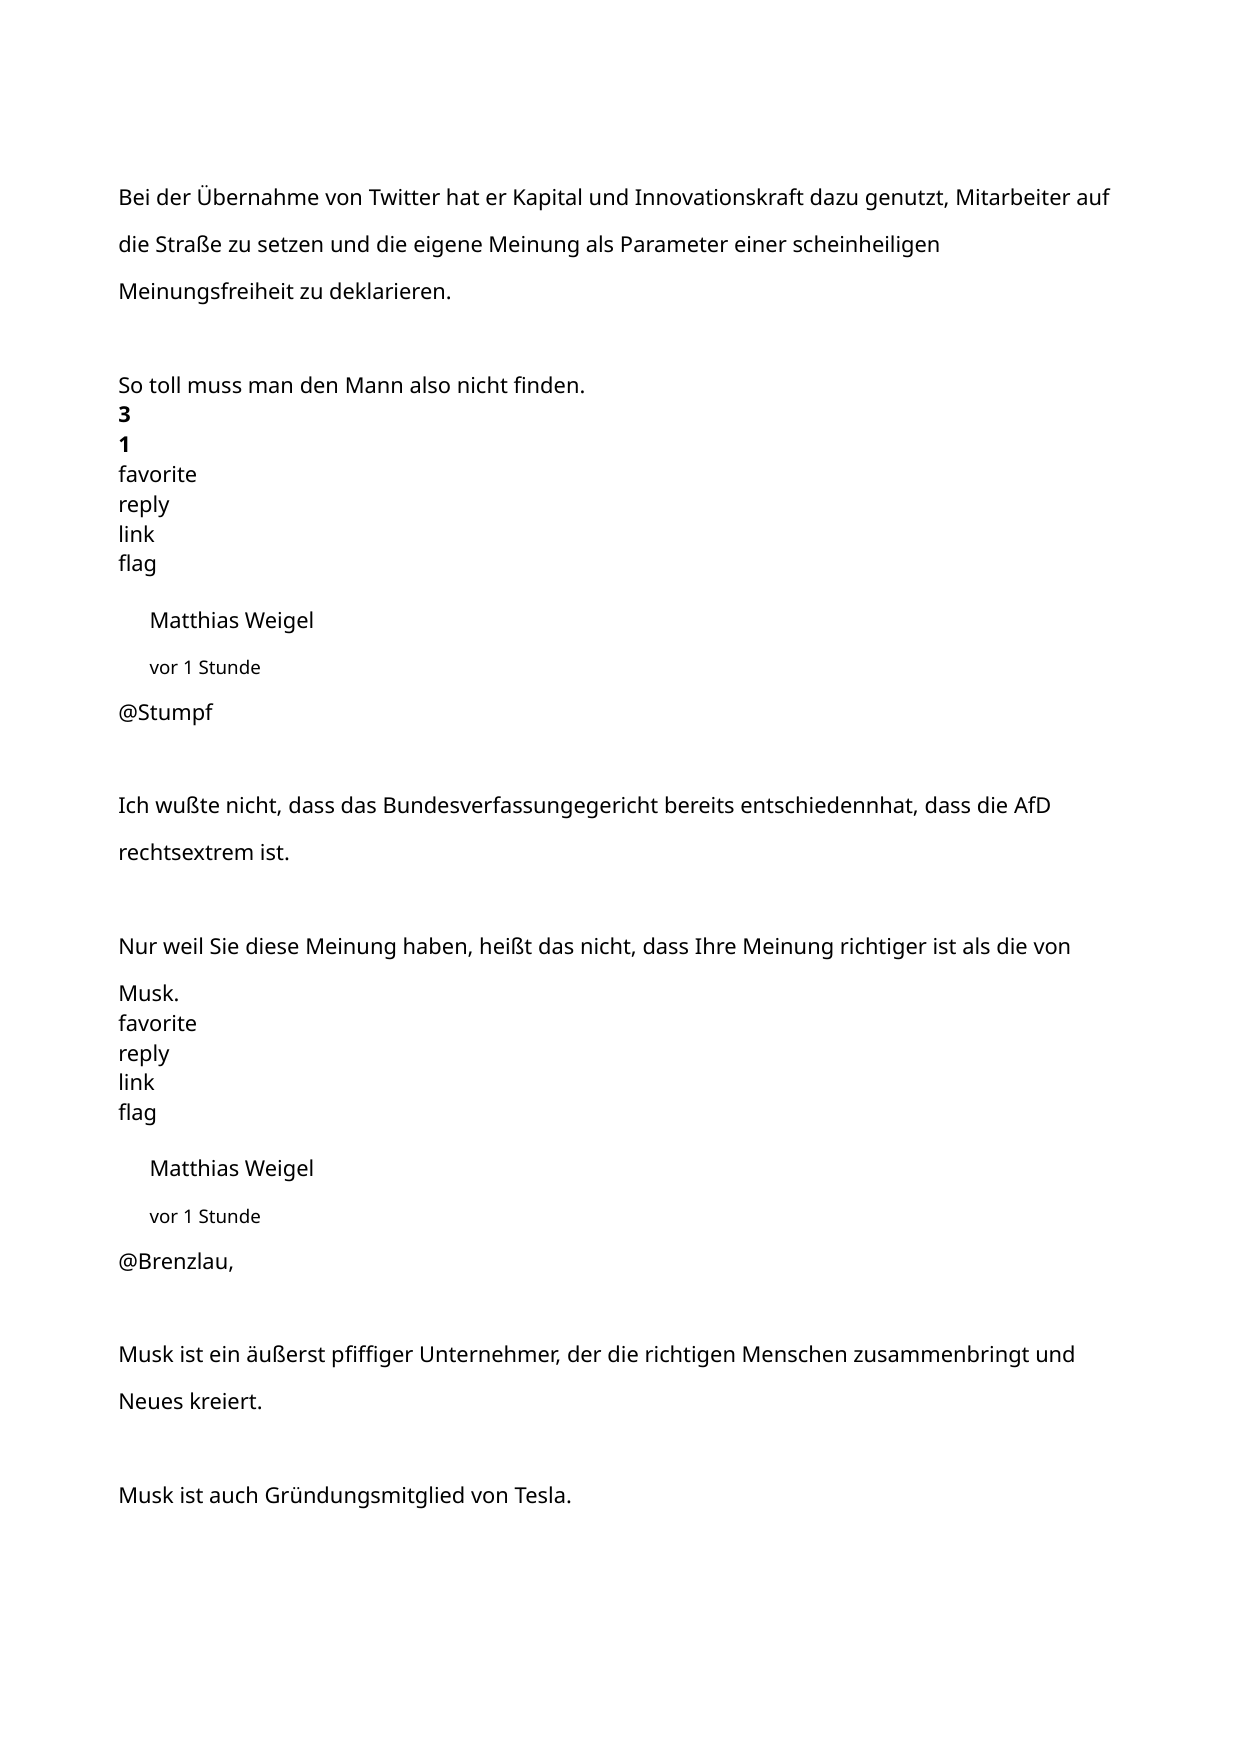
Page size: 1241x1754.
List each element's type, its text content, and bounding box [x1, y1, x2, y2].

text reply [118, 1038, 1122, 1067]
text favorite [118, 459, 1122, 489]
text favorite [118, 1008, 1122, 1038]
text 3 [118, 399, 1122, 429]
text Matthias Weigel [149, 1143, 1114, 1183]
text vor 1 Stunde [149, 650, 1122, 680]
text 1 [118, 429, 1122, 459]
text Matthias Weigel [149, 594, 1114, 634]
text flag [118, 1097, 1122, 1127]
text Bei der Übernahme von Twitter hat er Kapital und Innovationskraft dazu genutzt, Mitarbeiter auf die Straße zu setzen und die eigene Meinung als Parameter einer scheinheiligen Meinungsfreiheit zu deklarieren. So toll muss man den Mann also nicht finden. [118, 118, 1122, 399]
text link [118, 518, 1122, 548]
text @Brenzlau, Musk ist ein äußerst pfiffiger Unternehmer, der die richtigen Menschen zusammenbringt und Neues kreiert. Musk ist auch Gründungsmitglied von Tesla. [118, 1228, 1122, 1557]
text reply [118, 489, 1122, 518]
text flag [118, 548, 1122, 578]
text link [118, 1067, 1122, 1097]
text vor 1 Stunde [149, 1199, 1122, 1228]
text @Stumpf Ich wußte nicht, dass das Bundesverfassungegericht bereits entschiedennhat, dass die AfD rechtsextrem ist. Nur weil Sie diese Meinung haben, heißt das nicht, dass Ihre Meinung richtiger ist als die von Musk. [118, 680, 1122, 1008]
